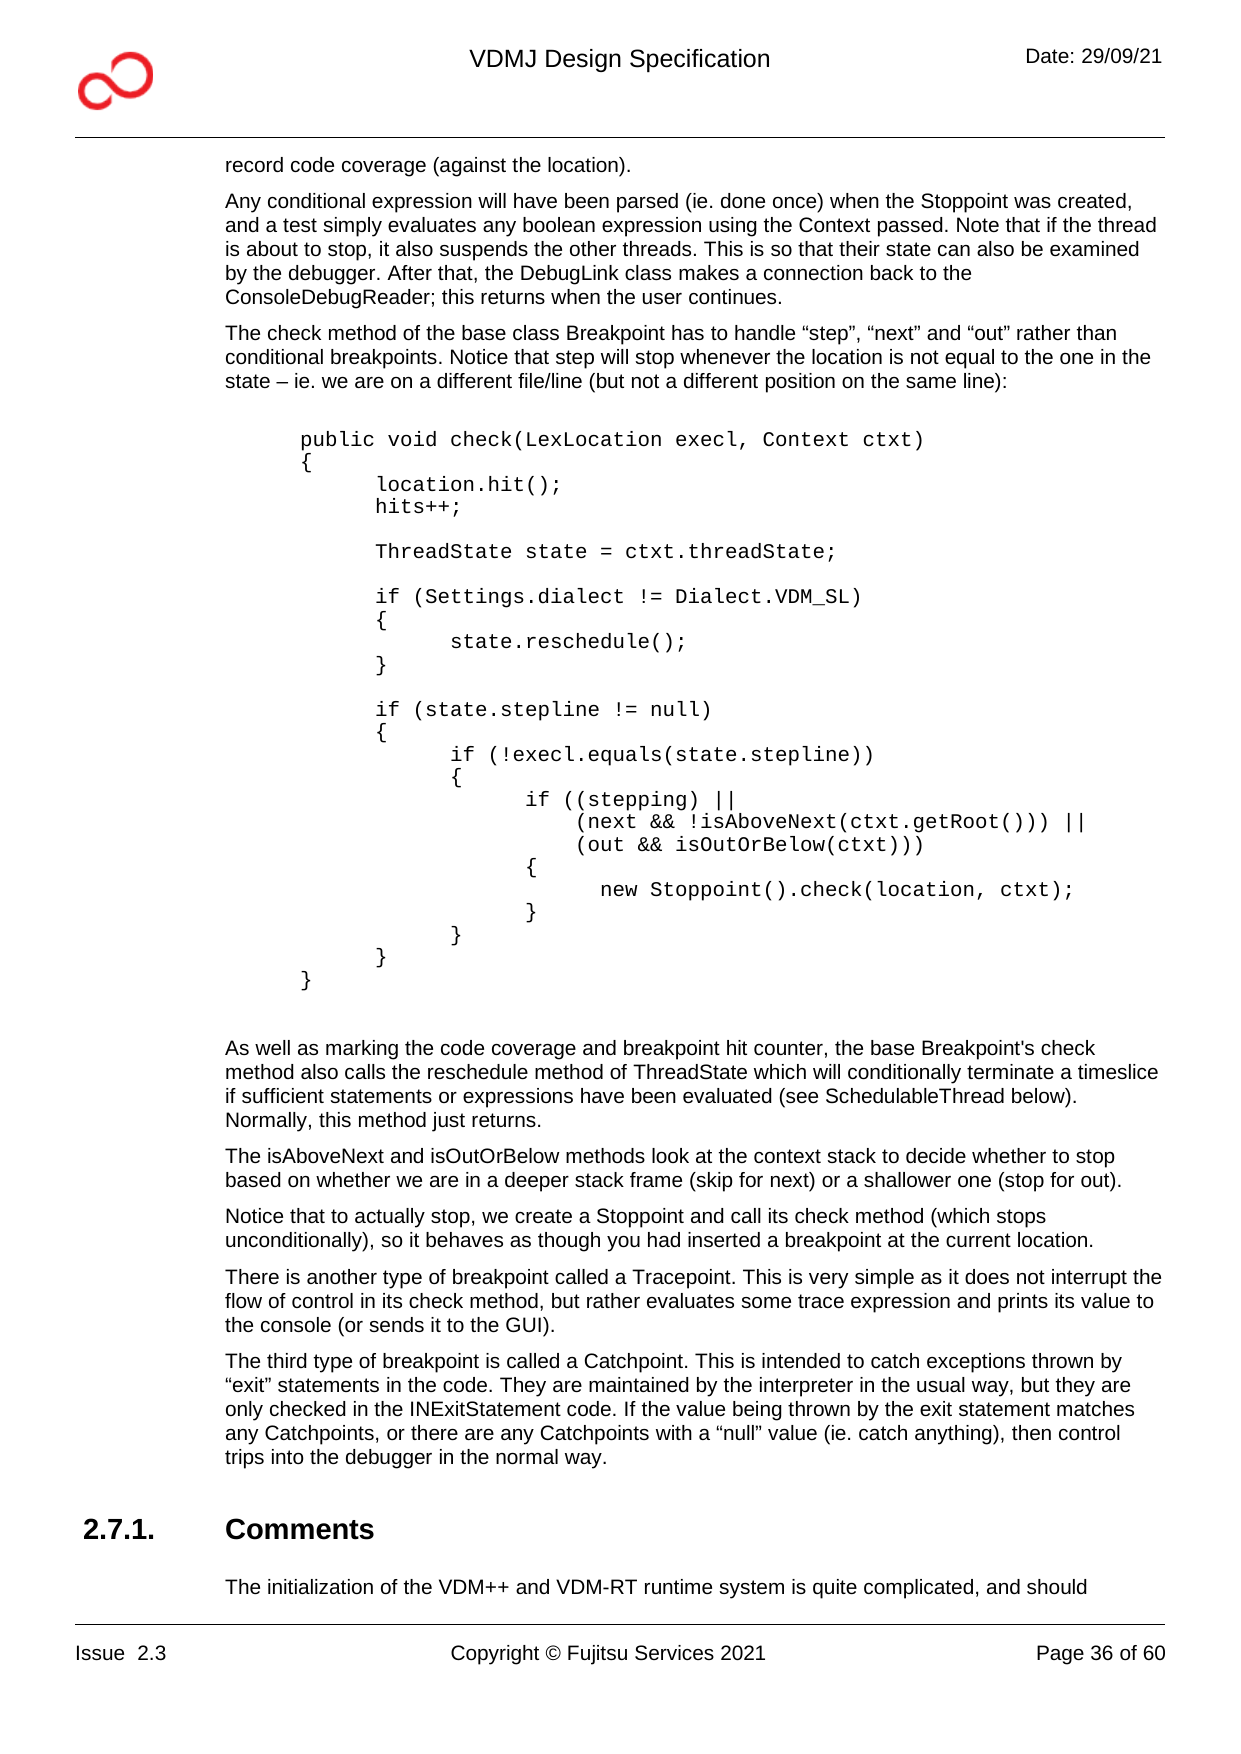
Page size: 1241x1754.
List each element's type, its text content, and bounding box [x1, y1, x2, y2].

text } [225, 946, 1165, 968]
text if (Settings.dialect != Dialect.VDM_SL) [225, 586, 1165, 608]
text hits++; [225, 496, 1165, 518]
text if (!execl.equals(state.stepline)) [225, 743, 1165, 766]
text { [225, 451, 1165, 473]
text record code coverage (against the location). [225, 153, 1165, 177]
text The isAboveNext and isOutOrBelow methods look at the context stack to decide whether to stop based on whether we are in a deeper stack frame (skip for next) or a shallower one (stop for out). [225, 1144, 1165, 1192]
text Any conditional expression will have been parsed (ie. done once) when the Stoppoint was created, and a test simply evaluates any boolean expression using the Context passed. Note that if the thread is about to stop, it also suspends the other threads. This is so that their state can also be examined by the debugger. After that, the DebugLink class makes a connection back to the ConsoleDebugReader; this returns when the user continues. [225, 189, 1165, 309]
text } [225, 968, 1165, 991]
text The check method of the base class Breakpoint has to handle “step”, “next” and “out” rather than conditional breakpoints. Notice that step will stop whenever the location is not equal to the one in the state – ie. we are on a different file/line (but not a different position on the same line): [225, 322, 1165, 393]
picture [78, 44, 153, 120]
text ThreadState state = ctxt.threadState; [225, 541, 1165, 563]
text Notice that to actually stop, we create a Stoppoint and call its check method (which stops unconditionally), so it behaves as though you had inserted a breakpoint at the current location. [225, 1205, 1165, 1253]
text if ((stepping) || [225, 788, 1165, 811]
text location.hit(); [225, 473, 1165, 496]
text As well as marking the code coverage and breakpoint hit counter, the base Breakpoint's check method also calls the reschedule method of ThreadState which will conditionally terminate a timeslice if sufficient statements or expressions have been evaluated (see SchedulableThread below). Normally, this method just returns. [225, 1036, 1165, 1132]
text public void check(LexLocation execl, Context ctxt) [225, 428, 1165, 451]
text The initialization of the VDM++ and VDM-RT runtime system is quite complicated, and should [225, 1575, 1165, 1599]
text if (state.stepline != null) [225, 698, 1165, 721]
text (next && !isAboveNext(ctxt.getRoot())) || [225, 811, 1165, 833]
text new Stoppoint().check(location, ctxt); [225, 878, 1165, 901]
text { [225, 721, 1165, 743]
subtitle Comments [75, 1512, 1165, 1545]
text } [225, 653, 1165, 676]
text { [225, 608, 1165, 631]
text state.reschedule(); [225, 631, 1165, 653]
text There is another type of breakpoint called a Tracepoint. This is very simple as it does not interrupt the flow of control in its check method, but rather evaluates some trace expression and prints its value to the console (or sends it to the GUI). [225, 1265, 1165, 1337]
text (out && isOutOrBelow(ctxt))) [225, 833, 1165, 856]
text } [225, 901, 1165, 923]
text The third type of breakpoint is called a Catchpoint. This is intended to catch exceptions thrown by “exit” statements in the code. They are maintained by the interpreter in the usual way, but they are only checked in the INExitStatement code. If the value being thrown by the exit statement matches any Catchpoints, or there are any Catchpoints with a “null” value (ie. catch anything), then control trips into the debugger in the normal way. [225, 1349, 1165, 1469]
text } [225, 923, 1165, 946]
text { [225, 766, 1165, 788]
text { [225, 856, 1165, 878]
